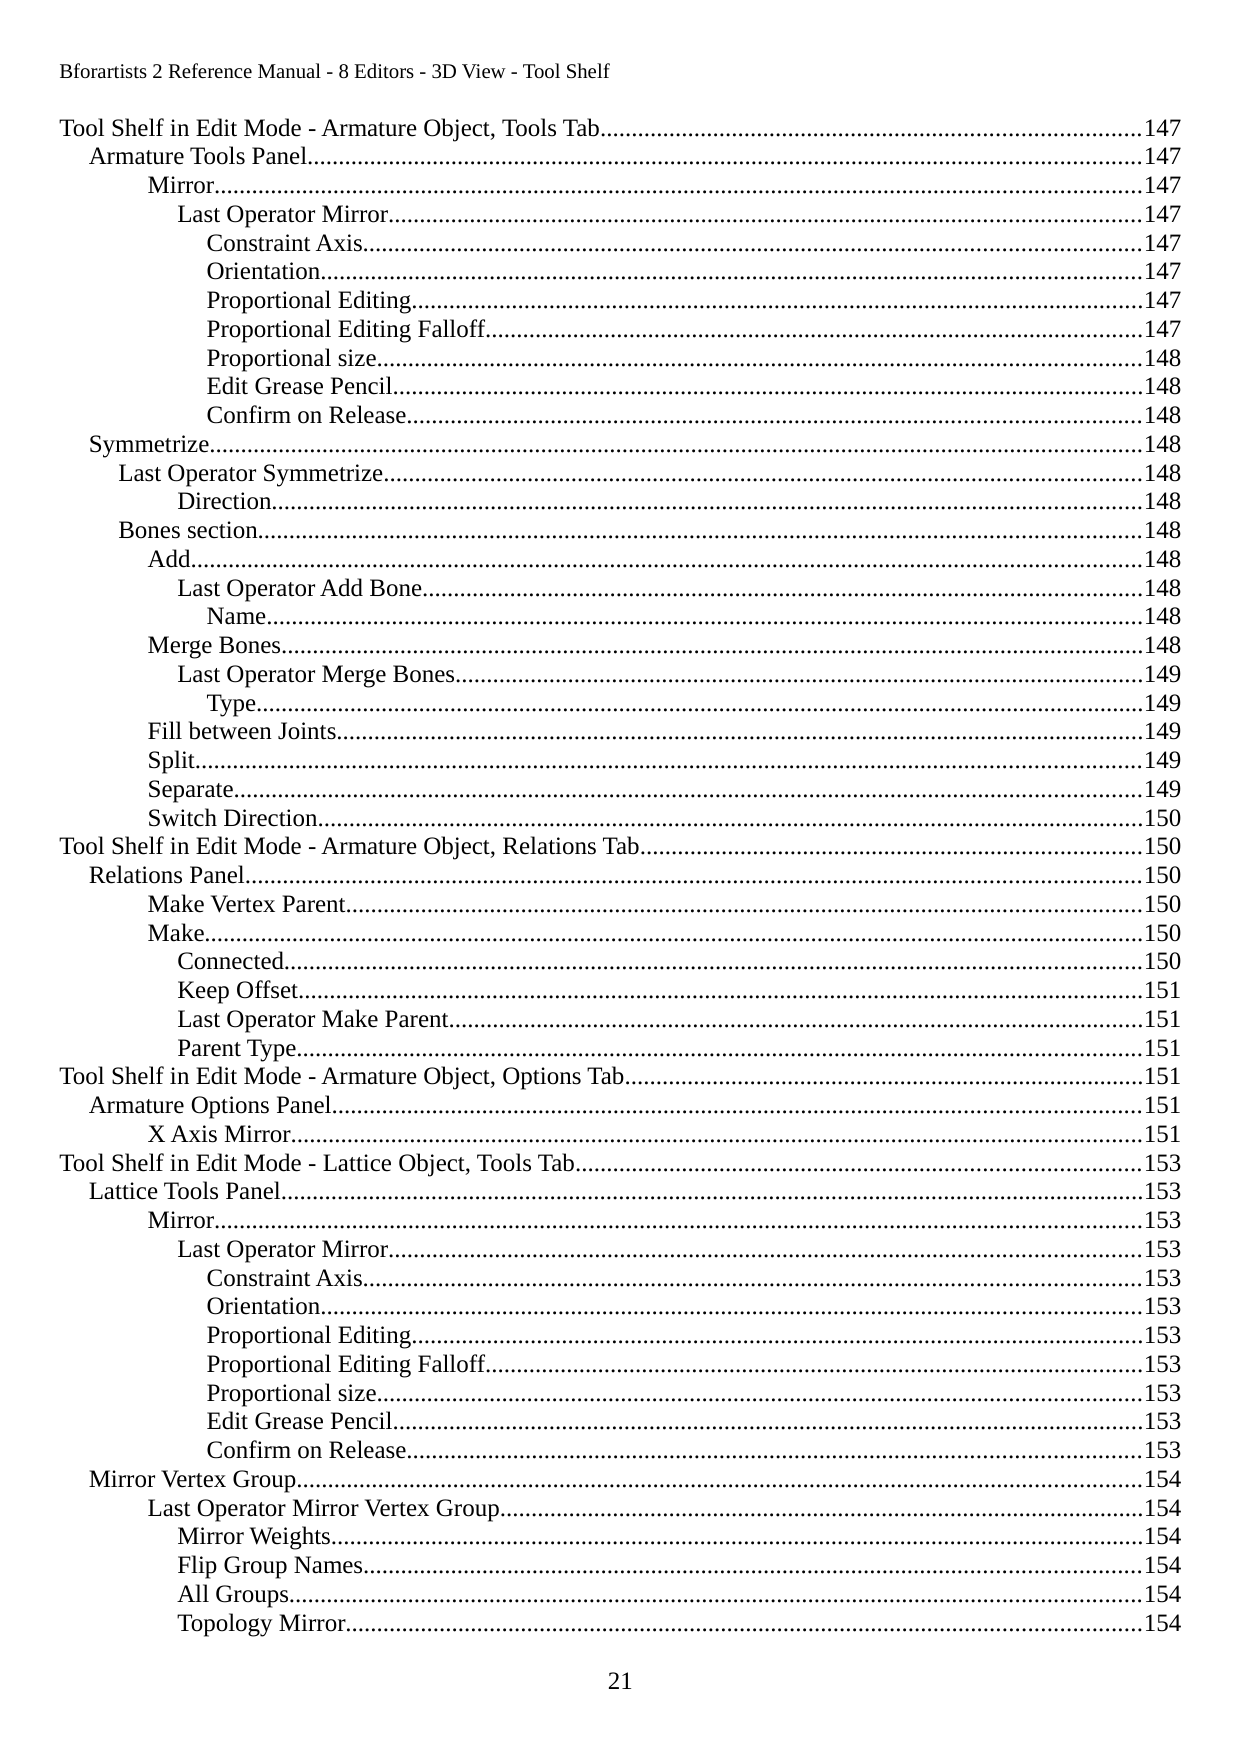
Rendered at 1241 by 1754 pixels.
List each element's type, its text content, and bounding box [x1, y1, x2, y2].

text Make Vertex Parent 150 [147, 889, 1181, 918]
text Proportional Editing Falloff 153 [206, 1349, 1181, 1378]
text Mirror 153 [147, 1205, 1181, 1234]
text Last Operator Mirror 147 [177, 199, 1181, 228]
text Tool Shelf in Edit Mode - Armature Object, Options Tab 151 [59, 1061, 1181, 1090]
text Fill between Joints 149 [147, 716, 1181, 745]
text Bones section 148 [118, 515, 1181, 544]
text All Groups 154 [177, 1579, 1181, 1608]
text Mirror 147 [147, 170, 1181, 199]
text Proportional Editing 147 [206, 285, 1181, 314]
text Confirm on Release 148 [206, 400, 1181, 429]
text Tool Shelf in Edit Mode - Armature Object, Tools Tab 147 [59, 113, 1181, 141]
text Mirror Weights 154 [177, 1521, 1181, 1550]
text Tool Shelf in Edit Mode - Armature Object, Relations Tab 150 [59, 831, 1181, 860]
text Last Operator Mirror 153 [177, 1234, 1181, 1263]
text Last Operator Symmetrize 148 [118, 458, 1181, 486]
text Lattice Tools Panel 153 [88, 1176, 1181, 1205]
text X Axis Mirror 151 [147, 1119, 1181, 1148]
text Constraint Axis 153 [206, 1263, 1181, 1291]
text Type 149 [206, 688, 1181, 716]
text Keep Offset 151 [177, 975, 1181, 1004]
text Proportional Editing Falloff 147 [206, 314, 1181, 343]
text Armature Tools Panel 147 [88, 141, 1181, 170]
text Proportional Editing 153 [206, 1320, 1181, 1349]
text Switch Direction 150 [147, 803, 1181, 831]
text Mirror Vertex Group 154 [88, 1464, 1181, 1493]
text Split 149 [147, 745, 1181, 774]
text Last Operator Mirror Vertex Group 154 [147, 1493, 1181, 1521]
text Armature Options Panel 151 [88, 1090, 1181, 1119]
text Connected 150 [177, 946, 1181, 975]
text Confirm on Release 153 [206, 1435, 1181, 1464]
text Parent Type 151 [177, 1033, 1181, 1061]
text Merge Bones 148 [147, 630, 1181, 659]
text Direction 148 [177, 486, 1181, 515]
text Separate 149 [147, 774, 1181, 803]
text Add 148 [147, 544, 1181, 573]
text Flip Group Names 154 [177, 1550, 1181, 1579]
text Make 150 [147, 918, 1181, 946]
text Last Operator Merge Bones 149 [177, 659, 1181, 688]
text Orientation 153 [206, 1291, 1181, 1320]
text Proportional size 153 [206, 1378, 1181, 1406]
text Edit Grease Pencil 153 [206, 1406, 1181, 1435]
text Last Operator Add Bone 148 [177, 573, 1181, 601]
text Orientation 147 [206, 256, 1181, 285]
text Relations Panel 150 [88, 860, 1181, 889]
text Name 148 [206, 601, 1181, 630]
text Symmetrize 148 [88, 429, 1181, 458]
text Proportional size 148 [206, 343, 1181, 371]
text Topology Mirror 154 [177, 1608, 1181, 1636]
text Constraint Axis 147 [206, 228, 1181, 256]
text Last Operator Make Parent 151 [177, 1004, 1181, 1033]
text Tool Shelf in Edit Mode - Lattice Object, Tools Tab 153 [59, 1148, 1181, 1176]
text Edit Grease Pencil 148 [206, 371, 1181, 400]
